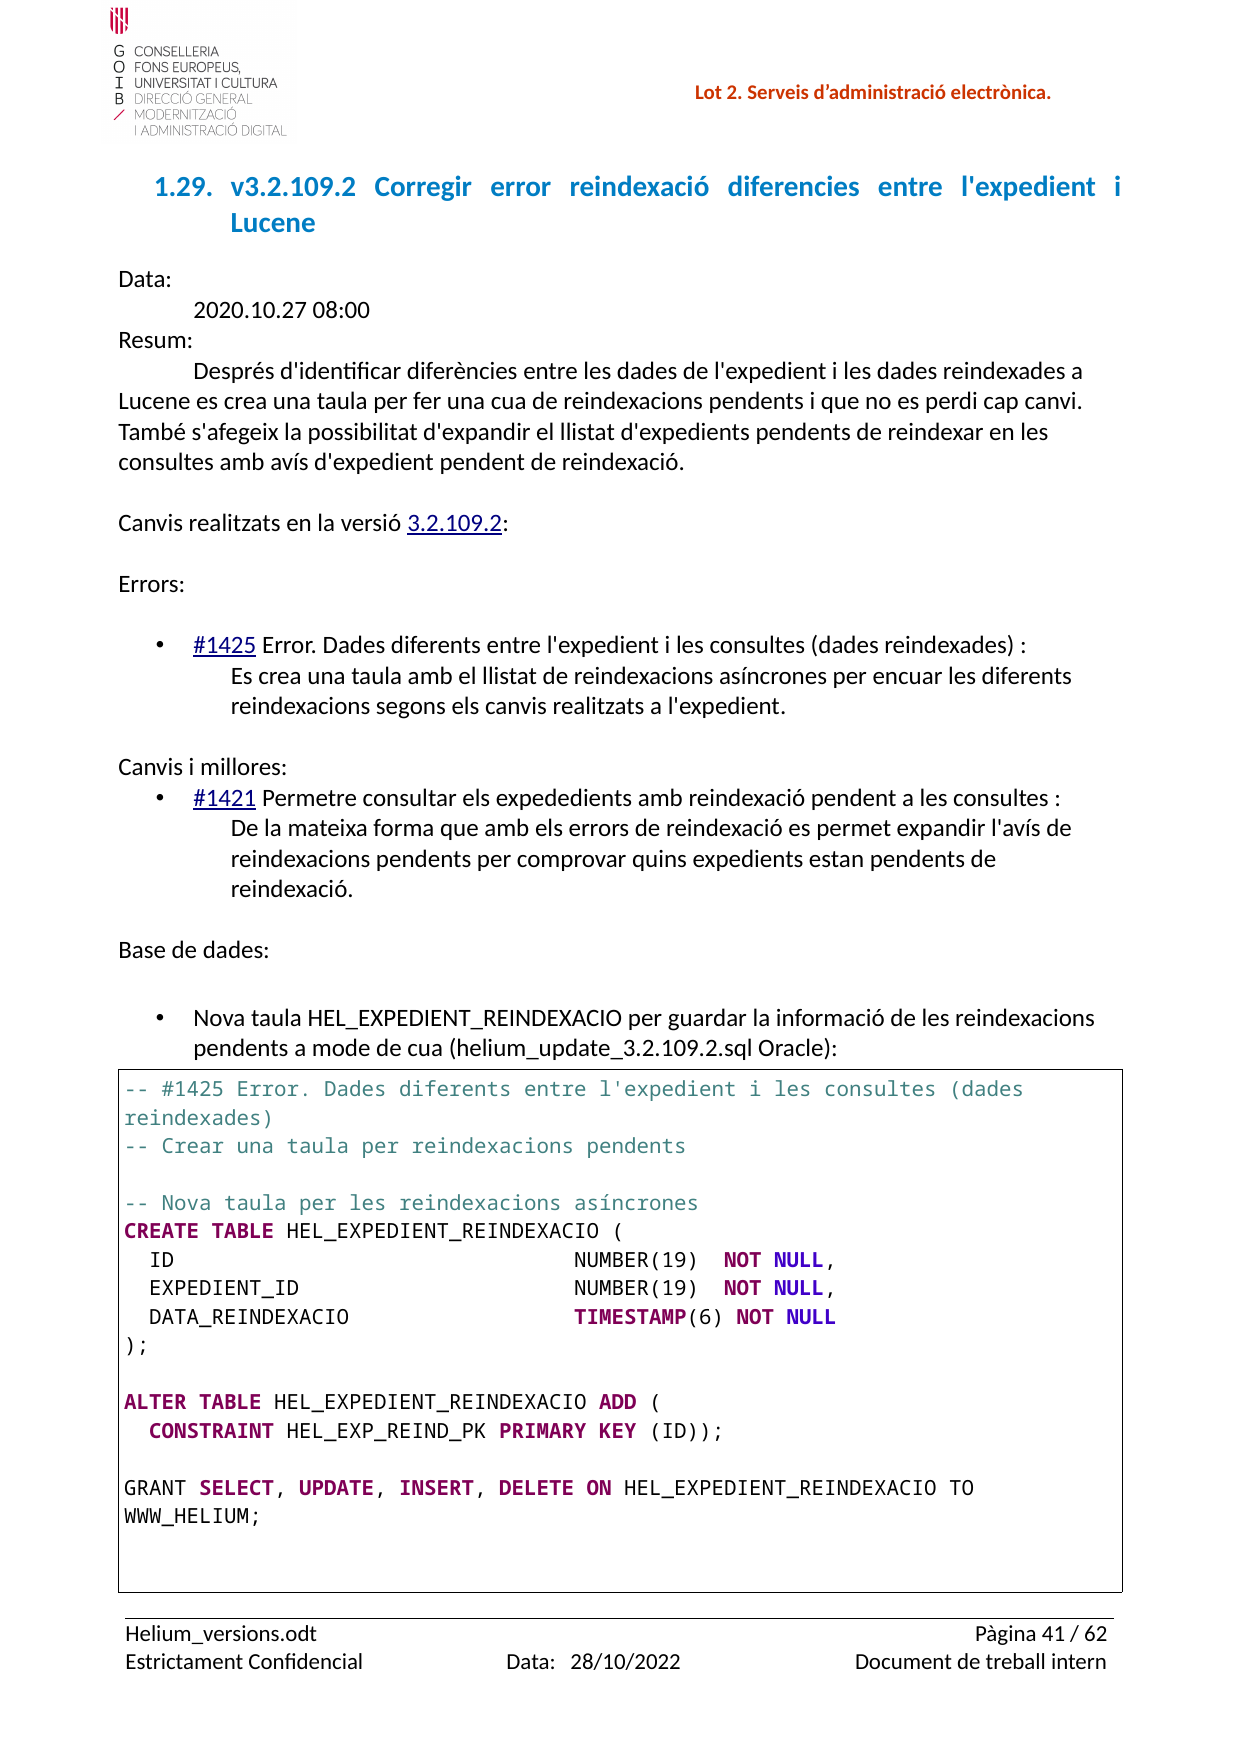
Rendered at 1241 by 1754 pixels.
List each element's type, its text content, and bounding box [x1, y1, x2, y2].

list De la mateixa forma que amb els errors de reindexació es permet expandir l'avís de reindexacions pendents per comprovar quins expedients estan pendents de reindexació. [193, 813, 1122, 904]
text Errors: [118, 568, 1122, 599]
list #1425 Error. Dades diferents entre l'expedient i les consultes (dades reindexades) : [156, 629, 1122, 660]
text Després d'identificar diferències entre les dades de l'expedient i les dades reindexades a Lucene es crea una taula per fer una cua de reindexacions pendents i que no es perdi cap canvi. També s'afegeix la possibilitat d'expandir el llistat d'expedients pendents de reindexar en les consultes amb avís d'expedient pendent de reindexació. [118, 355, 1122, 477]
picture [100, 0, 297, 144]
text Canvis i millores: [118, 752, 1122, 782]
subtitle v3.2.109.2 Corregir error reindexació diferencies entre l'expedient i Lucene [153, 168, 1122, 239]
list Nova taula HEL_EXPEDIENT_REINDEXACIO per guardar la informació de les reindexacions pendents a mode de cua (helium_update_3.2.109.2.sql Oracle): [156, 1002, 1122, 1063]
list Es crea una taula amb el llistat de reindexacions asíncrones per encuar les diferents reindexacions segons els canvis realitzats a l'expedient. [193, 660, 1122, 721]
text Canvis realitzats en la versió 3.2.109.2: [118, 507, 1122, 538]
text Data: [118, 263, 1122, 294]
text Resum: [118, 324, 1122, 355]
text 2020.10.27 08:00 [118, 294, 1122, 324]
list #1421 Permetre consultar els expededients amb reindexació pendent a les consultes : [156, 782, 1122, 813]
text Base de dades: [118, 935, 1122, 965]
table_header -- #1425 Error. Dades diferents entre l'expedient i les consultes (dades reindexades) -- Crear una taula per reindexacions pendents -- Nova taula per les reindexacions asíncrones CREATE TABLE HEL_EXPEDIENT_REINDEXACIO ( ID NUMBER(19) NOT NULL, EXPEDIENT_ID NUMBER(19) NOT NULL, DATA_REINDEXACIO TIMESTAMP(6) NOT NULL ); ALTER TABLE HEL_EXPEDIENT_REINDEXACIO ADD ( CONSTRAINT HEL_EXP_REIND_PK PRIMARY KEY (ID)); GRANT SELECT, UPDATE, INSERT, DELETE ON HEL_EXPEDIENT_REINDEXACIO TO WWW_HELIUM; [119, 1070, 1122, 1592]
